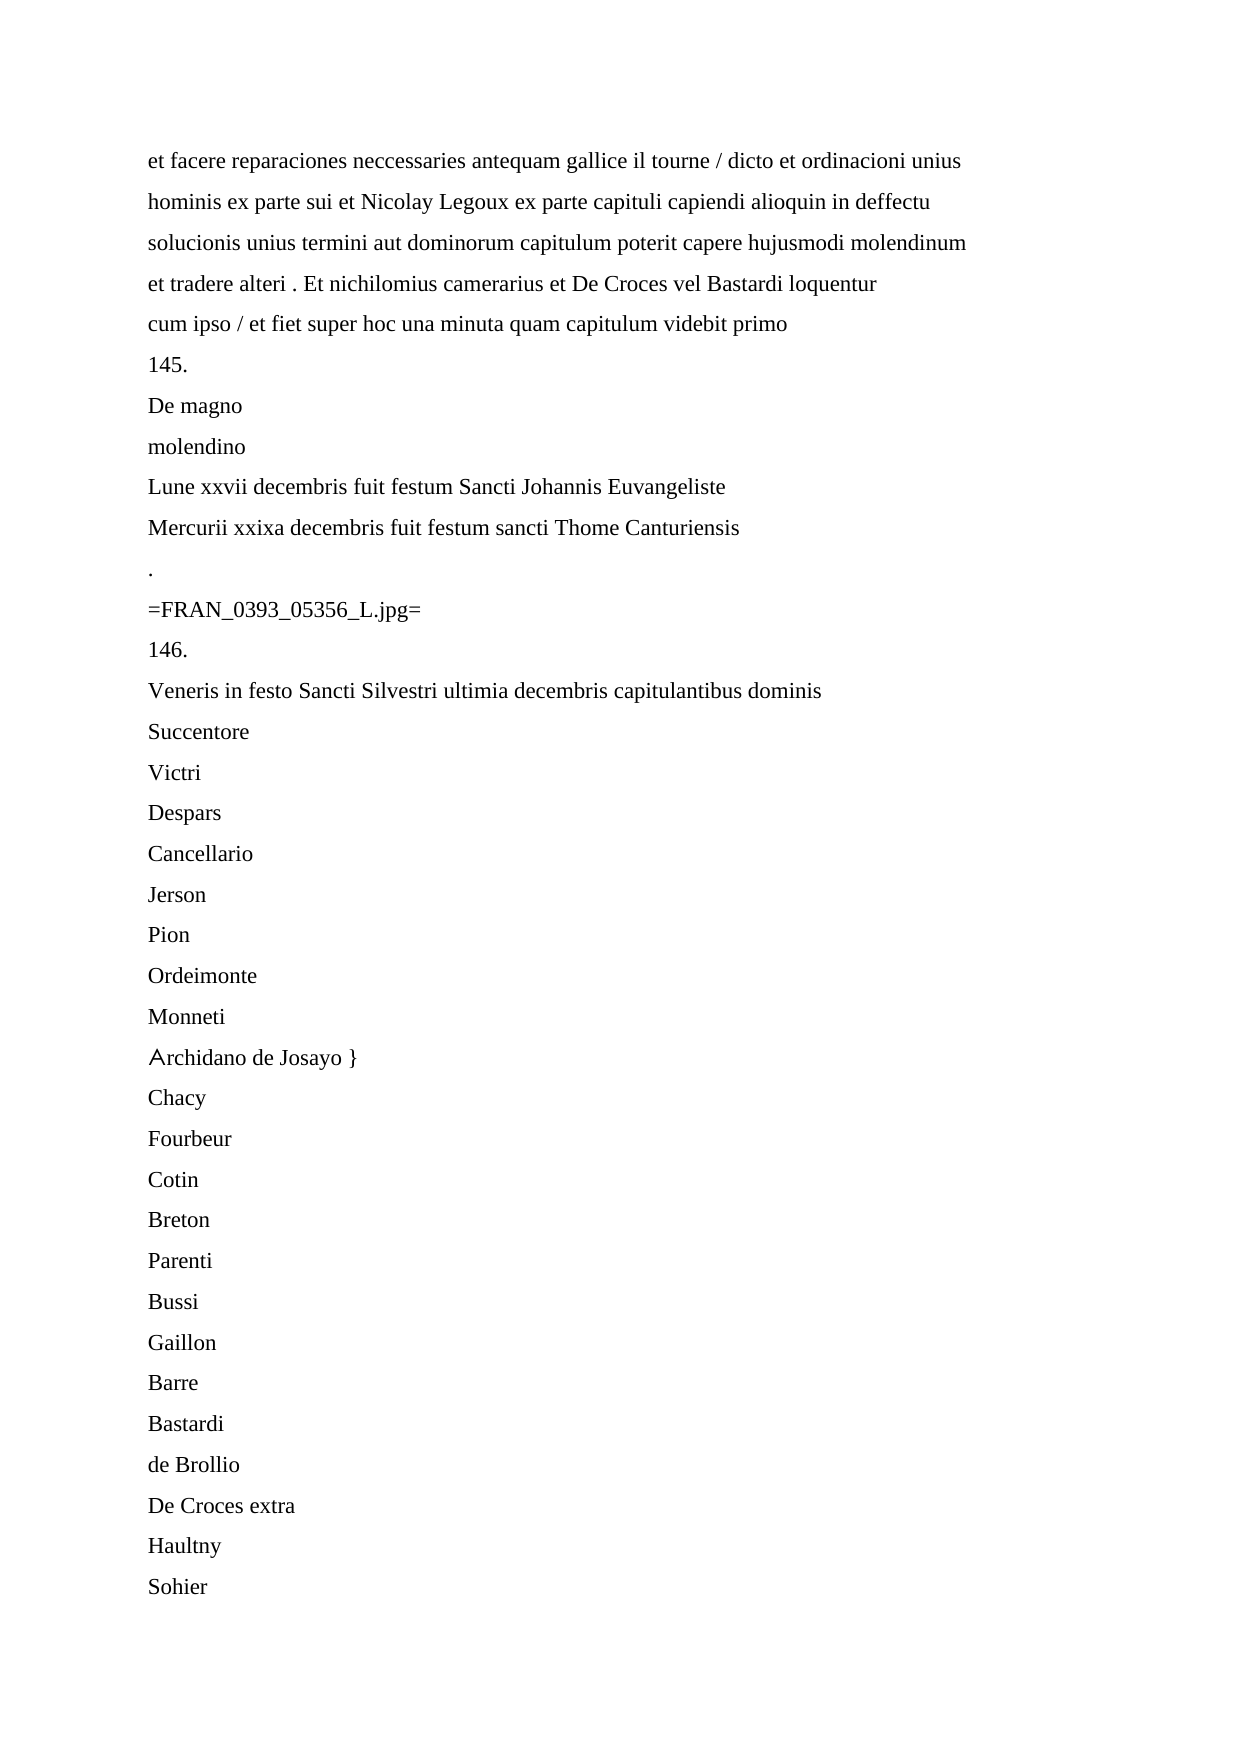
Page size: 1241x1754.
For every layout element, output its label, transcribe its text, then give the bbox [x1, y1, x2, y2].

text Bussi [148, 1288, 1093, 1314]
text Haultny [148, 1532, 1093, 1559]
text Gaillon [148, 1329, 1093, 1355]
text et tradere alteri . Et nichilomius camerarius et De Croces vel Bastardi loquentur [148, 270, 1093, 296]
text ᗅrchidano de Josayo } [148, 1044, 1093, 1070]
text . [148, 555, 1093, 581]
text De Croces extra [148, 1492, 1093, 1518]
text 146. [148, 636, 1093, 663]
text =FRAN_0393_05356_L.jpg= [148, 596, 1093, 622]
text de Brollio [148, 1451, 1093, 1477]
text cum ipso / et fiet super hoc una minuta quam capitulum videbit primo [148, 311, 1093, 337]
text Monneti [148, 1003, 1093, 1029]
text Lune xxvii decembris fuit festum Sancti Johannis Euvangeliste [148, 473, 1093, 500]
text 145. [148, 351, 1093, 378]
text Pion [148, 921, 1093, 948]
text Ordeimonte [148, 962, 1093, 988]
text De magno [148, 392, 1093, 418]
text Bastardi [148, 1410, 1093, 1437]
text Barre [148, 1369, 1093, 1396]
text Jerson [148, 881, 1093, 907]
text Fourbeur [148, 1125, 1093, 1151]
text Sohier [148, 1573, 1093, 1599]
text solucionis unius termini aut dominorum capitulum poterit capere hujusmodi molendinum [148, 229, 1093, 255]
text Veneris in festo Sancti Silvestri ultimia decembris capitulantibus dominis [148, 677, 1093, 703]
text Succentore [148, 718, 1093, 744]
text molendino [148, 433, 1093, 459]
text Breton [148, 1207, 1093, 1233]
text Mercurii xxixa decembris fuit festum sancti Thome Canturiensis [148, 514, 1093, 541]
text Cotin [148, 1166, 1093, 1192]
text et facere reparaciones neccessaries antequam gallice il tourne / dicto et ordinacioni unius [148, 148, 1093, 174]
text hominis ex parte sui et Nicolay Legoux ex parte capituli capiendi alioquin in deffectu [148, 188, 1093, 215]
text Cancellario [148, 840, 1093, 866]
text Despars [148, 799, 1093, 826]
text Chacy [148, 1084, 1093, 1111]
text Parenti [148, 1247, 1093, 1274]
text Victri [148, 758, 1093, 785]
